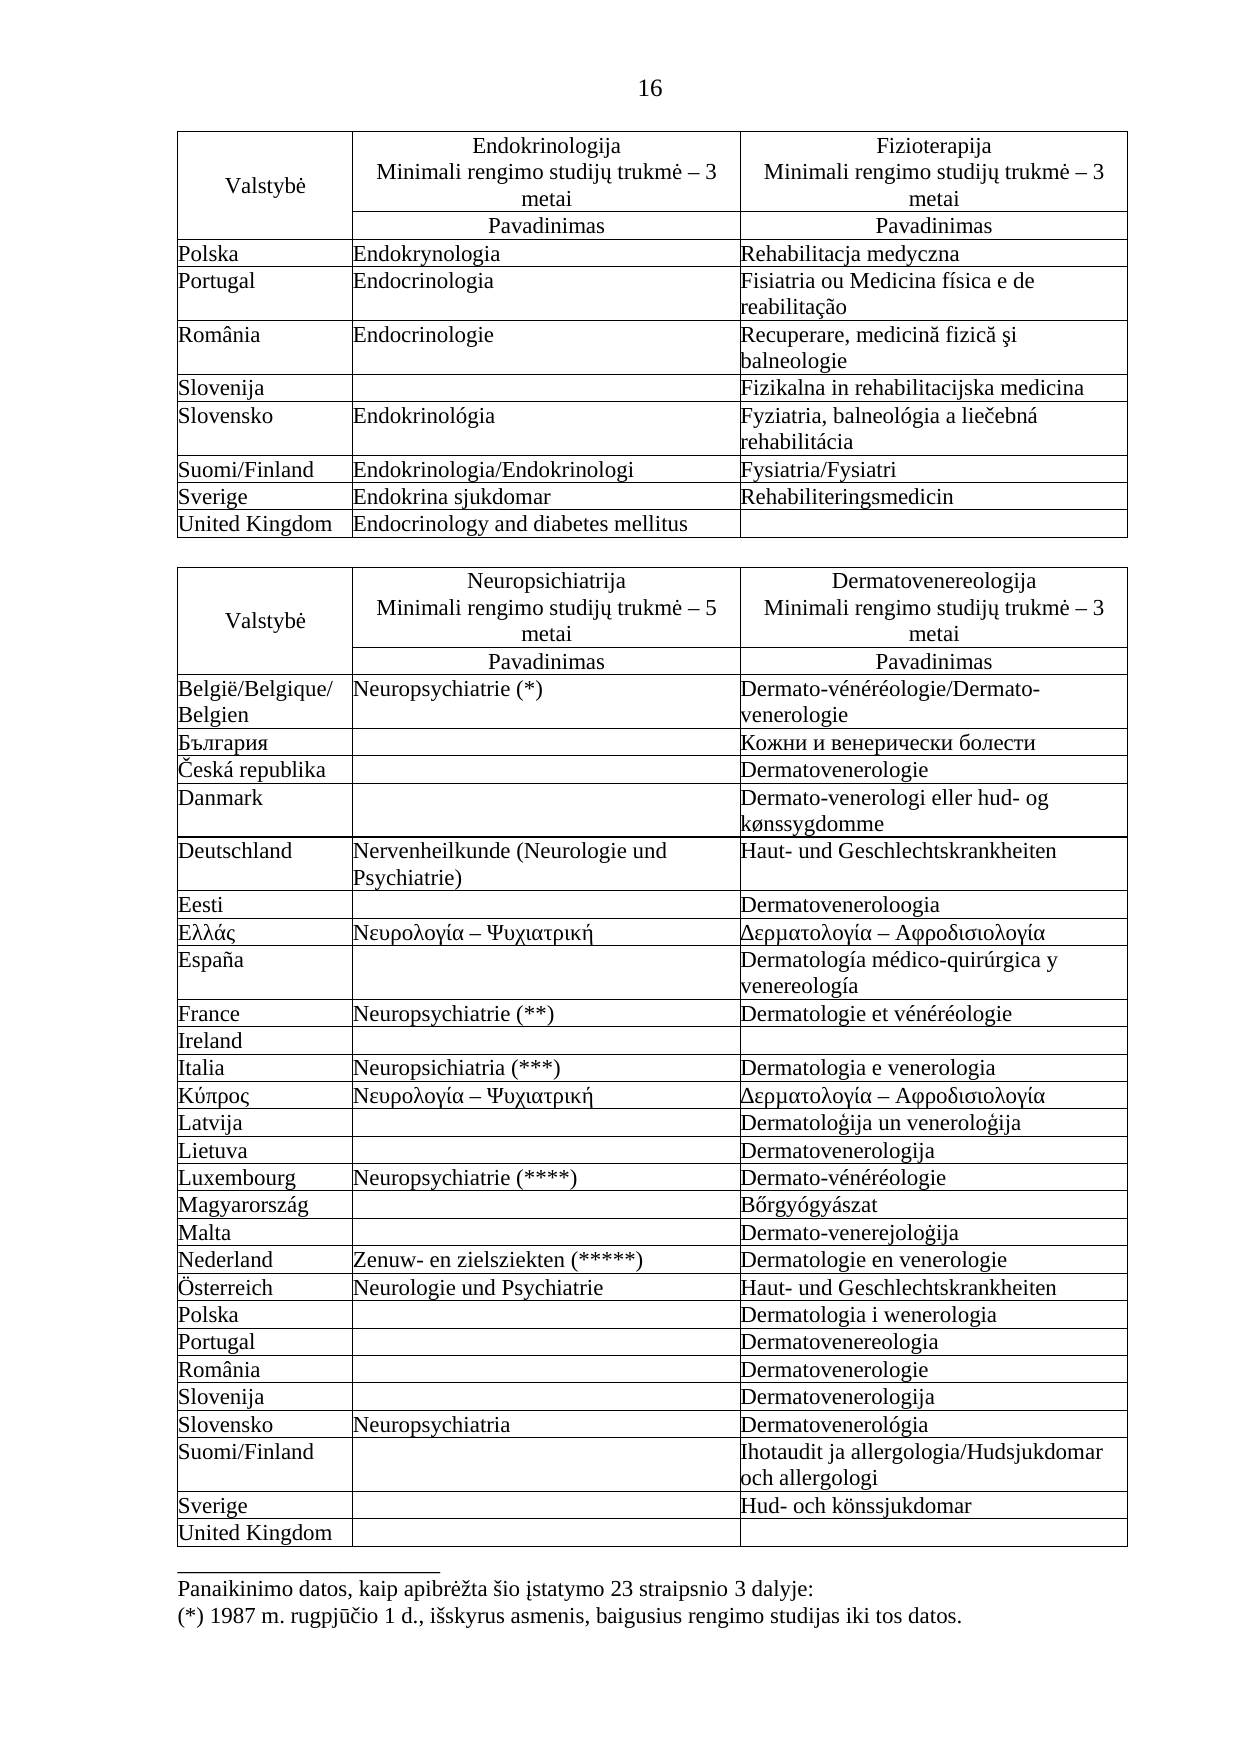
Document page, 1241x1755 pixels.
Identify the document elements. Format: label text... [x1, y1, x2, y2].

table_cell Bőrgyógyászat [741, 1191, 1127, 1218]
table_cell Dermato-vénéréologie [741, 1164, 1127, 1190]
table_header Valstybė [178, 132, 352, 238]
text Panaikinimo datos, kaip apibrėžta šio įstatymo 23 straipsnio 3 dalyje: [177, 1575, 1124, 1602]
table_cell Neuropsychiatrie (*) [353, 675, 740, 728]
table_header Endokrinologija Minimali rengimo studijų trukmė – 3 metai [353, 132, 740, 211]
table_cell [353, 1219, 740, 1245]
table_cell Rehabilitacja medyczna [741, 240, 1127, 266]
table_cell Dermatologie en venerologie [741, 1246, 1127, 1273]
table_cell Dermato-venerejoloġija [741, 1219, 1127, 1245]
table_cell [353, 1438, 740, 1491]
table_cell Österreich [178, 1274, 352, 1300]
table_cell Endocrinologie [353, 321, 740, 373]
table_cell [741, 1027, 1127, 1053]
table_cell [353, 1519, 740, 1546]
table_cell Magyarország [178, 1191, 352, 1218]
table_cell Fizikalna in rehabilitacijska medicina [741, 375, 1127, 401]
table_cell ∆ερµατολογία – Αφροδισιολογία [741, 1082, 1127, 1108]
table_cell Recuperare, medicină fizică şi balneologie [741, 321, 1127, 373]
table_cell Fisiatria ou Medicina física e de reabilitação [741, 267, 1127, 320]
table_cell Dermatovenerologie [741, 756, 1127, 783]
table_cell Haut- und Geschlechtskrankheiten [741, 838, 1127, 890]
table_cell Dermatologia e venerologia [741, 1055, 1127, 1081]
table_header Neuropsichiatrija Minimali rengimo studijų trukmė – 5 metai [353, 568, 740, 647]
table_cell Polska [178, 1301, 352, 1327]
table_cell United Kingdom [178, 1519, 352, 1546]
table_cell Endocrinologia [353, 267, 740, 320]
table_cell Pavadinimas [353, 212, 740, 238]
table_cell Slovensko [178, 1411, 352, 1437]
table_cell Lietuva [178, 1137, 352, 1163]
table_cell [353, 1109, 740, 1136]
table_cell Neuropsichiatria (***) [353, 1055, 740, 1081]
table_cell Dermatovenerologie [741, 1356, 1127, 1382]
table_cell [353, 891, 740, 917]
table_cell [353, 946, 740, 999]
table_cell Slovensko [178, 402, 352, 454]
table_cell France [178, 1000, 352, 1026]
table_cell Ihotaudit ja allergologia/Hudsjukdomar och allergologi [741, 1438, 1127, 1491]
table_cell România [178, 321, 352, 373]
table_cell Endocrinology and diabetes mellitus [353, 510, 740, 537]
table_cell Νευρολογία – Ψυχιατρική [353, 1082, 740, 1108]
table_cell România [178, 1356, 352, 1382]
table_cell [353, 1383, 740, 1409]
table_cell Neurologie und Psychiatrie [353, 1274, 740, 1300]
table_cell [353, 1027, 740, 1053]
table_cell Neuropsychiatrie (****) [353, 1164, 740, 1190]
table_cell Dermatologie et vénéréologie [741, 1000, 1127, 1026]
table_cell Dermatovenerológia [741, 1411, 1127, 1437]
table_cell Endokrynologia [353, 240, 740, 266]
table_cell Polska [178, 240, 352, 266]
table_header Fizioterapija Minimali rengimo studijų trukmė – 3 metai [741, 132, 1127, 211]
table_cell Suomi/Finland [178, 1438, 352, 1491]
table_cell Latvija [178, 1109, 352, 1136]
table_cell Pavadinimas [741, 212, 1127, 238]
table_cell België/Belgique/ Belgien [178, 675, 352, 728]
table_cell Malta [178, 1219, 352, 1245]
table_cell Endokrinológia [353, 402, 740, 454]
table_cell Кожни и венерически болести [741, 729, 1127, 755]
table_header Dermatovenereologija Minimali rengimo studijų trukmė – 3 metai [741, 568, 1127, 647]
table_cell Slovenija [178, 1383, 352, 1409]
table_cell [353, 784, 740, 836]
table_cell Pavadinimas [353, 648, 740, 674]
table_cell Dermato-venerologi eller hud- og kønssygdomme [741, 784, 1127, 836]
table_cell Pavadinimas [741, 648, 1127, 674]
table_cell Νευρoλoγία – Ψυχιατρική [353, 919, 740, 945]
table_cell Dermatoveneroloogia [741, 891, 1127, 917]
table_cell Ελλάς [178, 919, 352, 945]
table_cell [353, 1301, 740, 1327]
table_cell [353, 375, 740, 401]
table_cell Dermatovenereologia [741, 1329, 1127, 1355]
table_cell Endokrinologia/Endokrinologi [353, 456, 740, 482]
table_cell Endokrina sjukdomar [353, 483, 740, 509]
table_cell Κύπρος [178, 1082, 352, 1108]
table_cell Neuropsychiatrie (**) [353, 1000, 740, 1026]
table_cell España [178, 946, 352, 999]
table_cell Sverige [178, 483, 352, 509]
table_cell Suomi/Finland [178, 456, 352, 482]
table_cell [741, 1519, 1127, 1546]
table_header Valstybė [178, 568, 352, 674]
table_cell Slovenija [178, 375, 352, 401]
table_cell [353, 1329, 740, 1355]
table_cell Dermato-vénéréologie/Dermato-venerologie [741, 675, 1127, 728]
table_cell United Kingdom [178, 510, 352, 537]
table_cell Fysiatria/Fysiatri [741, 456, 1127, 482]
table_cell Nederland [178, 1246, 352, 1273]
table_cell [353, 1137, 740, 1163]
table_cell Deutschland [178, 838, 352, 890]
table_cell [353, 1356, 740, 1382]
table_cell Dermatovenerologija [741, 1137, 1127, 1163]
table_cell Haut- und Geschlechtskrankheiten [741, 1274, 1127, 1300]
table_cell Neuropsychiatria [353, 1411, 740, 1437]
table_cell [353, 729, 740, 755]
table_cell [353, 1492, 740, 1518]
table_cell ∆ερµατoλoγία – Αφρoδισιoλoγία [741, 919, 1127, 945]
text (*) 1987 m. rugpjūčio 1 d., išskyrus asmenis, baigusius rengimo studijas iki tos datos. [177, 1602, 1124, 1628]
table_cell [353, 756, 740, 783]
table_cell Dermatoloģija un veneroloģija [741, 1109, 1127, 1136]
table_cell Danmark [178, 784, 352, 836]
table_cell Fyziatria, balneológia a liečebná rehabilitácia [741, 402, 1127, 454]
table_cell [741, 510, 1127, 537]
table_cell България [178, 729, 352, 755]
table_cell Portugal [178, 267, 352, 320]
table_cell Zenuw- en zielsziekten (*****) [353, 1246, 740, 1273]
table_cell Ireland [178, 1027, 352, 1053]
table_cell Dermatología médico-quirúrgica y venereología [741, 946, 1127, 999]
table_cell Hud- och könssjukdomar [741, 1492, 1127, 1518]
table_cell Eesti [178, 891, 352, 917]
table_cell Nervenheilkunde (Neurologie und Psychiatrie) [353, 838, 740, 890]
table_cell Dermatovenerologija [741, 1383, 1127, 1409]
table_cell Luxembourg [178, 1164, 352, 1190]
table_cell Česká republika [178, 756, 352, 783]
table_cell Dermatologia i wenerologia [741, 1301, 1127, 1327]
table_cell Portugal [178, 1329, 352, 1355]
text _____________________ [177, 1547, 1124, 1575]
table_cell Rehabiliteringsmedicin [741, 483, 1127, 509]
table_cell Italia [178, 1055, 352, 1081]
table_cell [353, 1191, 740, 1218]
table_cell Sverige [178, 1492, 352, 1518]
